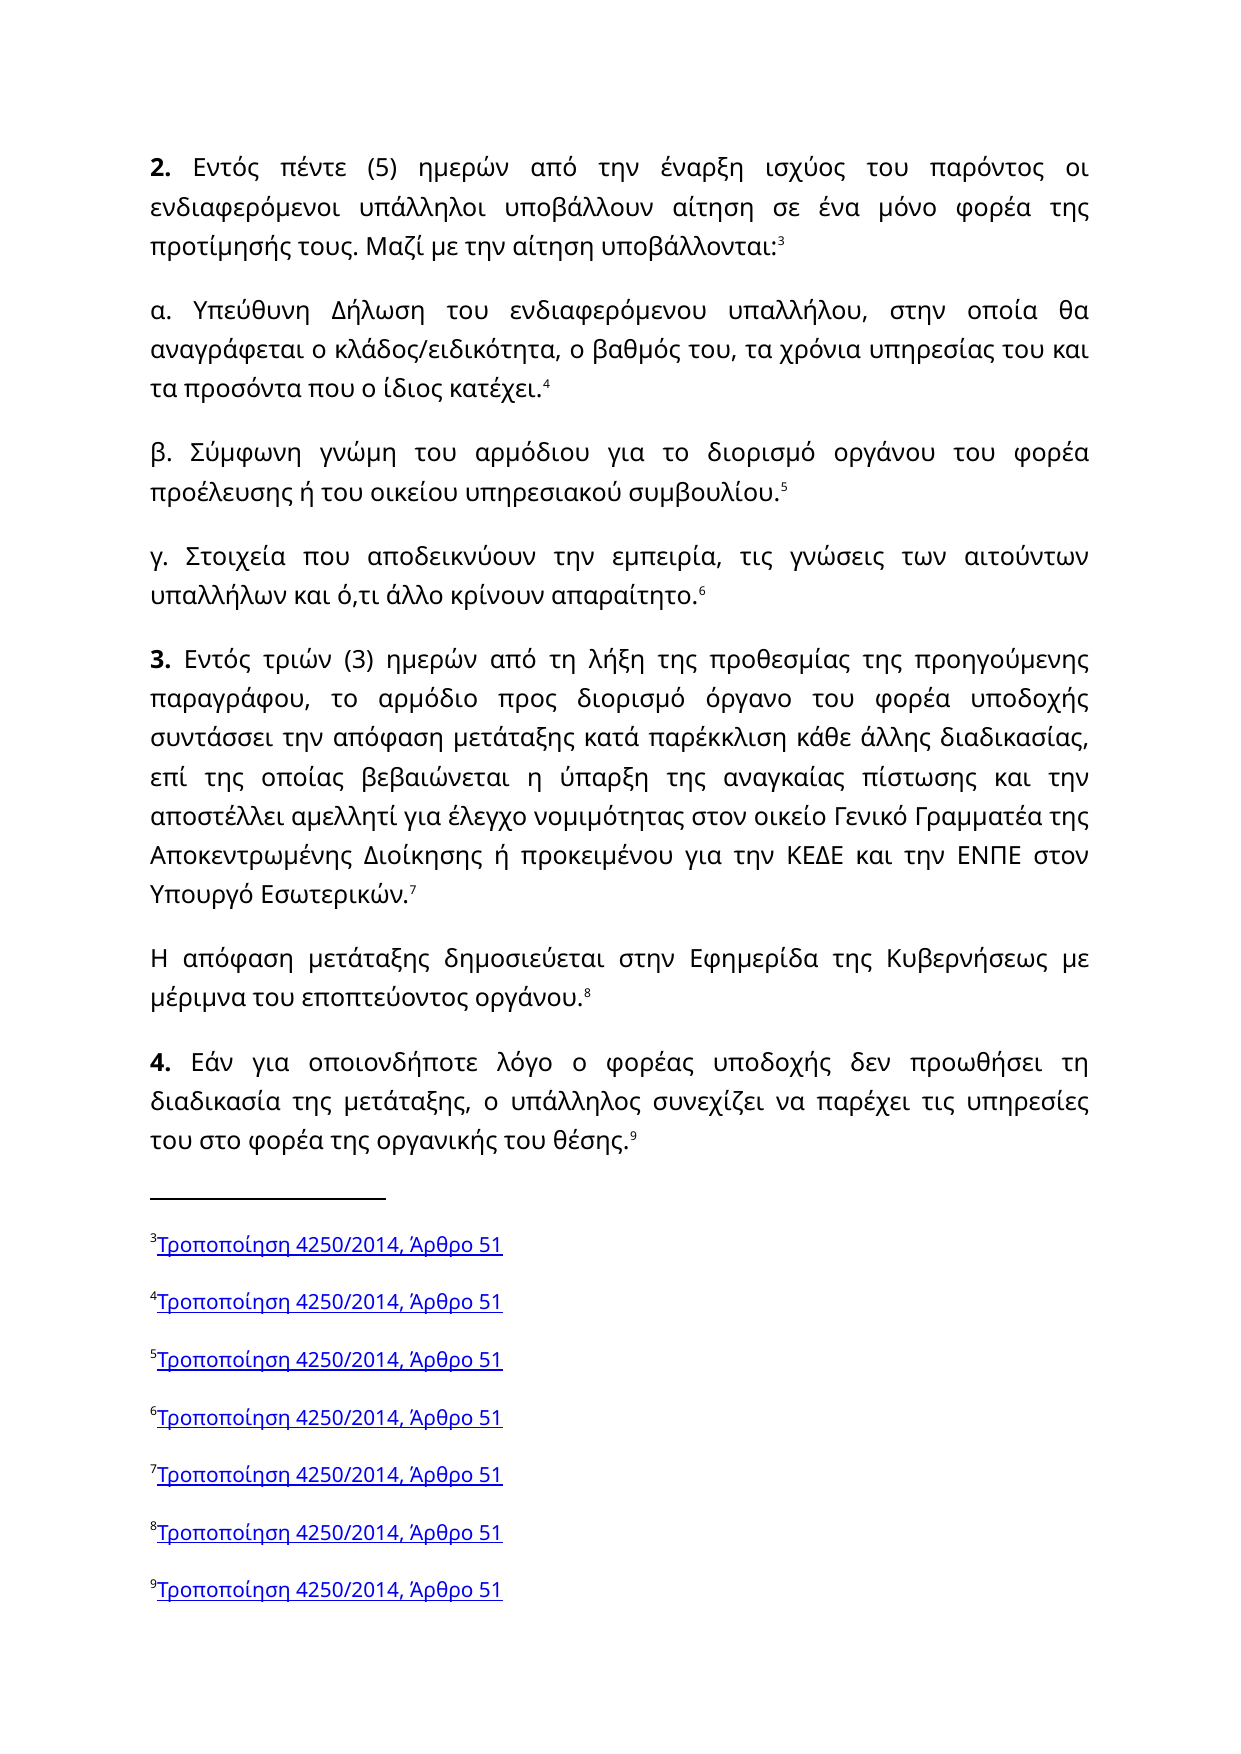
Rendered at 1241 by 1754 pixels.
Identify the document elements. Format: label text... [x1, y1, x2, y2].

text α. Υπεύθυνη Δήλωση του ενδιαφερόμενου υπαλλήλου, στην οποία θα αναγράφεται ο κλάδος/ειδικότητα, ο βαθμός του, τα χρόνια υπηρεσίας του και τα προσόντα που ο ίδιος κατέχει. [150, 292, 1090, 405]
text Τροποποίηση 4250/2014, Άρθρο 51 [150, 1460, 1090, 1489]
text β. Σύμφωνη γνώμη του αρμόδιου για το διορισμό οργάνου του φορέα προέλευσης ή του οικείου υπηρεσιακού συμβουλίου. [150, 435, 1090, 508]
text Τροποποίηση 4250/2014, Άρθρο 51 [150, 1230, 1090, 1258]
text 2. Εντός πέντε (5) ημερών από την έναρξη ισχύος του παρόντος οι ενδιαφερόμενοι υπάλληλοι υποβάλλουν αίτηση σε ένα μόνο φορέα της προτίμησής τους. Μαζί με την αίτηση υποβάλλονται: [150, 150, 1090, 262]
text Τροποποίηση 4250/2014, Άρθρο 51 [150, 1287, 1090, 1316]
text Τροποποίηση 4250/2014, Άρθρο 51 [150, 1576, 1090, 1604]
text 3. Εντός τριών (3) ημερών από τη λήξη της προθεσμίας της προηγούμενης παραγράφου, το αρμόδιο προς διορισμό όργανο του φορέα υποδοχής συντάσσει την απόφαση μετάταξης κατά παρέκκλιση κάθε άλλης διαδικασίας, επί της οποίας βεβαιώνεται η ύπαρξη της αναγκαίας πίστωσης και την αποστέλλει αμελλητί για έλεγχο νομιμότητας στον οικείο Γενικό Γραμματέα της Αποκεντρωμένης Διοίκησης ή προκειμένου για την ΚΕΔΕ και την ΕΝΠΕ στον Υπουργό Εσωτερικών. [150, 642, 1090, 911]
text Η απόφαση μετάταξης δημοσιεύεται στην Εφημερίδα της Κυβερνήσεως με μέριμνα του εποπτεύοντος οργάνου. [150, 941, 1090, 1014]
text Τροποποίηση 4250/2014, Άρθρο 51 [150, 1403, 1090, 1431]
text 4. Εάν για οποιονδήποτε λόγο ο φορέας υποδοχής δεν προωθήσει τη διαδικασία της μετάταξης, ο υπάλληλος συνεχίζει να παρέχει τις υπηρεσίες του στο φορέα της οργανικής του θέσης. [150, 1044, 1090, 1157]
text Τροποποίηση 4250/2014, Άρθρο 51 [150, 1518, 1090, 1546]
text γ. Στοιχεία που αποδεικνύουν την εμπειρία, τις γνώσεις των αιτούντων υπαλλήλων και ό,τι άλλο κρίνουν απαραίτητο. [150, 538, 1090, 612]
text Τροποποίηση 4250/2014, Άρθρο 51 [150, 1345, 1090, 1373]
